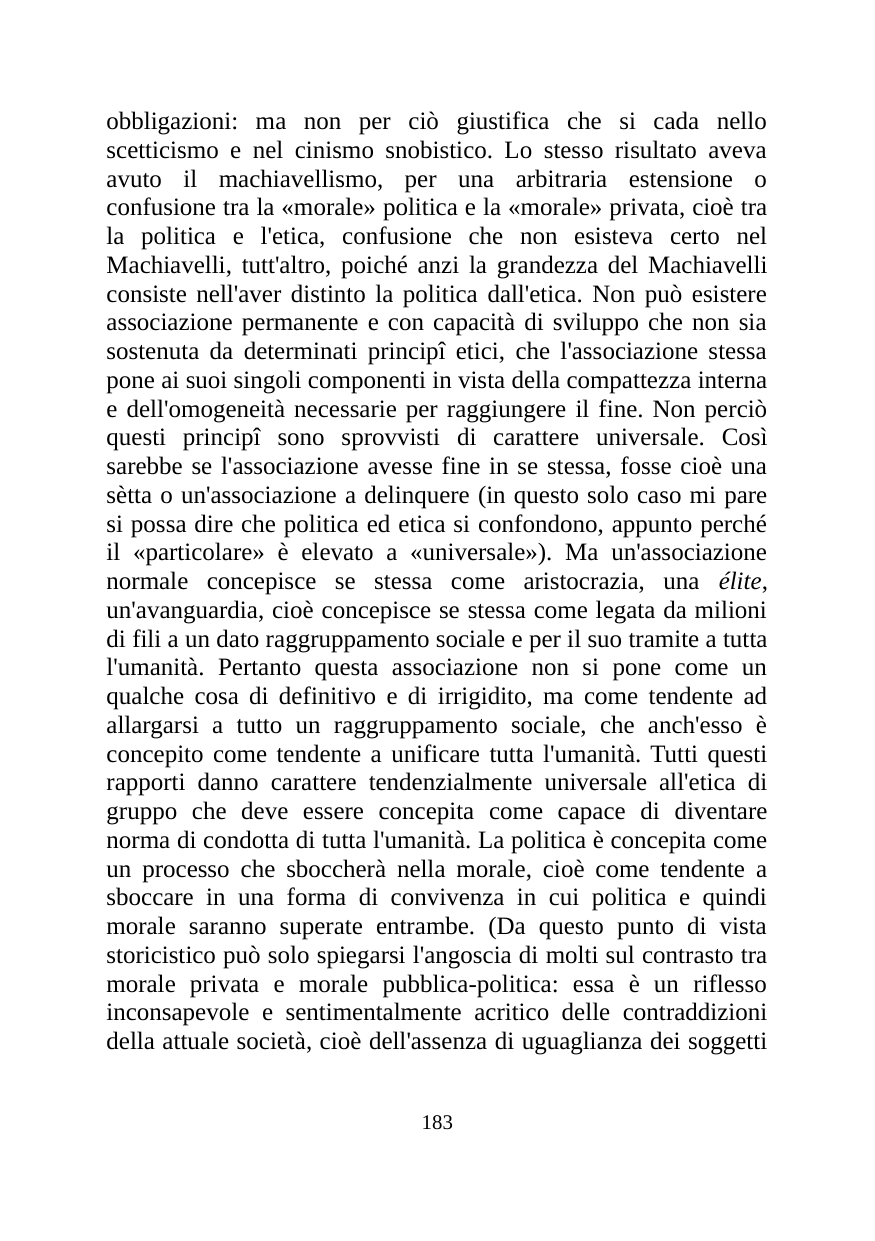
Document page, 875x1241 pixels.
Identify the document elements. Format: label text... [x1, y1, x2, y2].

text obbligazioni: ma non per ciò giustifica che si cada nello scetticismo e nel cinismo snobistico. Lo stesso risultato aveva avuto il machiavellismo, per una arbitraria estensione o confusione tra la «morale» politica e la «morale» privata, cioè tra la politica e l'etica, confusione che non esisteva certo nel Machiavelli, tutt'altro, poiché anzi la grandezza del Machiavelli consiste nell'aver distinto la politica dall'etica. Non può esistere associazione permanente e con capacità di sviluppo che non sia sostenuta da determinati principî etici, che l'associazione stessa pone ai suoi singoli componenti in vista della compattezza interna e dell'omogeneità necessarie per raggiungere il fine. Non perciò questi principî sono sprovvisti di carattere universale. Così sarebbe se l'associazione avesse fine in se stessa, fosse cioè una sètta o un'associazione a delinquere (in questo solo caso mi pare si possa dire che politica ed etica si confondono, appunto perché il «particolare» è elevato a «universale»). Ma un'associazione normale concepisce se stessa come aristocrazia, una élite, un'avanguardia, cioè concepisce se stessa come legata da milioni di fili a un dato raggruppamento sociale e per il suo tramite a tutta l'umanità. Pertanto questa associazione non si pone come un qualche cosa di definitivo e di irrigidito, ma come tendente ad allargarsi a tutto un raggruppamento sociale, che anch'esso è concepito come tendente a unificare tutta l'umanità. Tutti questi rapporti danno carattere tendenzialmente universale all'etica di gruppo che deve essere concepita come capace di diventare norma di condotta di tutta l'umanità. La politica è concepita come un processo che sboccherà nella morale, cioè come tendente a sboccare in una forma di convivenza in cui politica e quindi morale saranno superate entrambe. (Da questo punto di vista storicistico può solo spiegarsi l'angoscia di molti sul contrasto tra morale privata e morale pubblica-politica: essa è un riflesso inconsapevole e sentimentalmente acritico delle contraddizioni della attuale società, cioè dell'assenza di uguaglianza dei soggetti [106, 106, 768, 1055]
